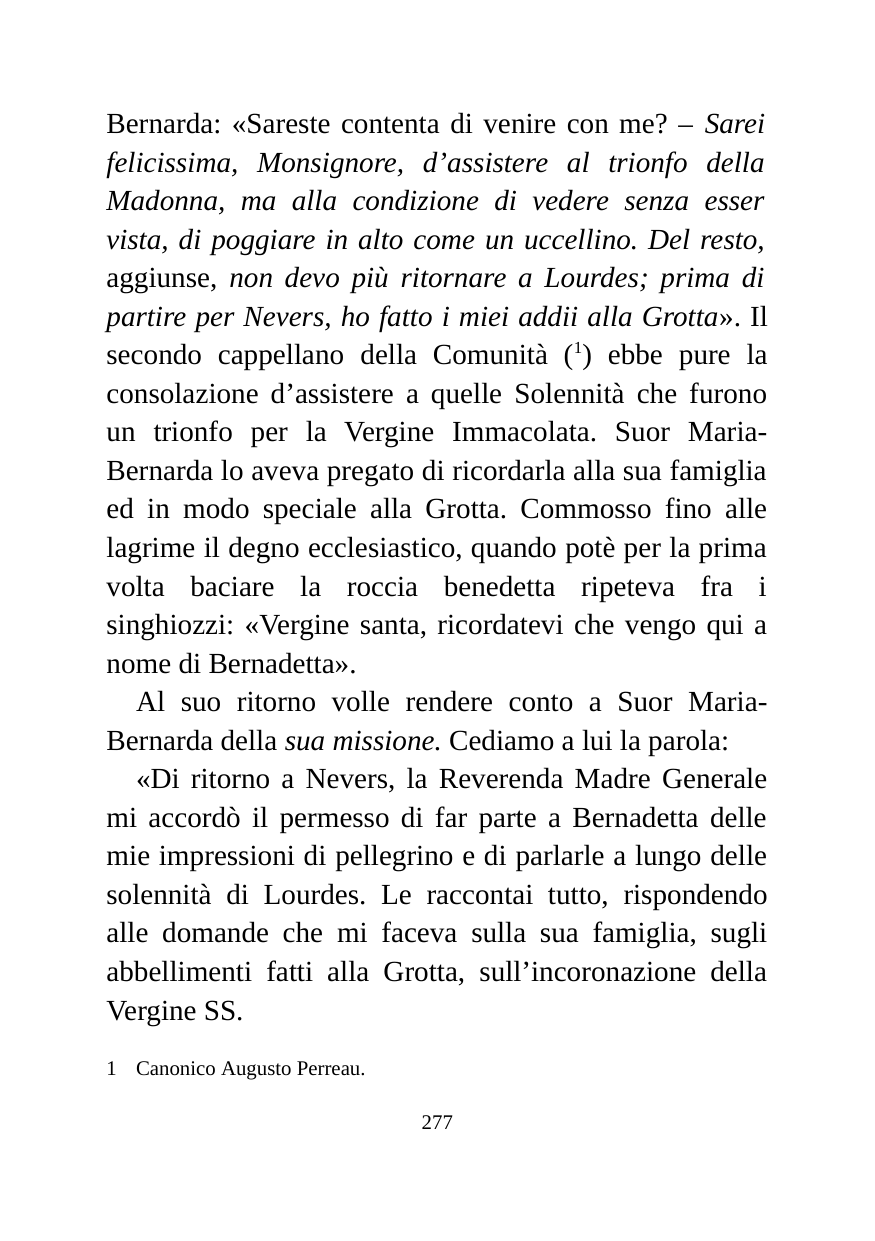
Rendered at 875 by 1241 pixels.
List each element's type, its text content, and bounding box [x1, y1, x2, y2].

text Canonico Augusto Perreau. [106, 1056, 768, 1080]
text «Di ritorno a Nevers, la Reverenda Madre Generale mi accordò il permesso di far parte a Bernadetta delle mie impressioni di pellegrino e di parlarle a lungo delle solennità di Lourdes. Le raccontai tutto, rispondendo alle domande che mi faceva sulla sua famiglia, sugli abbellimenti fatti alla Grotta, sull’incoronazione della Vergine SS. [106, 761, 768, 1026]
text Bernarda: «Sareste contenta di venire con me? – Sarei felicissima, Monsignore, d’assistere al trionfo della Madonna, ma alla condizione di vedere senza esser vista, di poggiare in alto come un uccellino. Del resto, aggiunse, non devo più ritornare a Lourdes; prima di partire per Nevers, ho fatto i miei addii alla Grotta». Il secondo cappellano della Comunità () ebbe pure la consolazione d’assistere a quelle Solennità che furono un trionfo per la Vergine Immacolata. Suor Maria-Bernarda lo aveva pregato di ricordarla alla sua famiglia ed in modo speciale alla Grotta. Commosso fino alle lagrime il degno ecclesiastico, quando potè per la prima volta baciare la roccia benedetta ripeteva fra i singhiozzi: «Vergine santa, ricordatevi che vengo qui a nome di Bernadetta». [106, 106, 768, 679]
text Al suo ritorno volle rendere conto a Suor Maria-Bernarda della sua missione. Cediamo a lui la parola: [106, 684, 768, 756]
